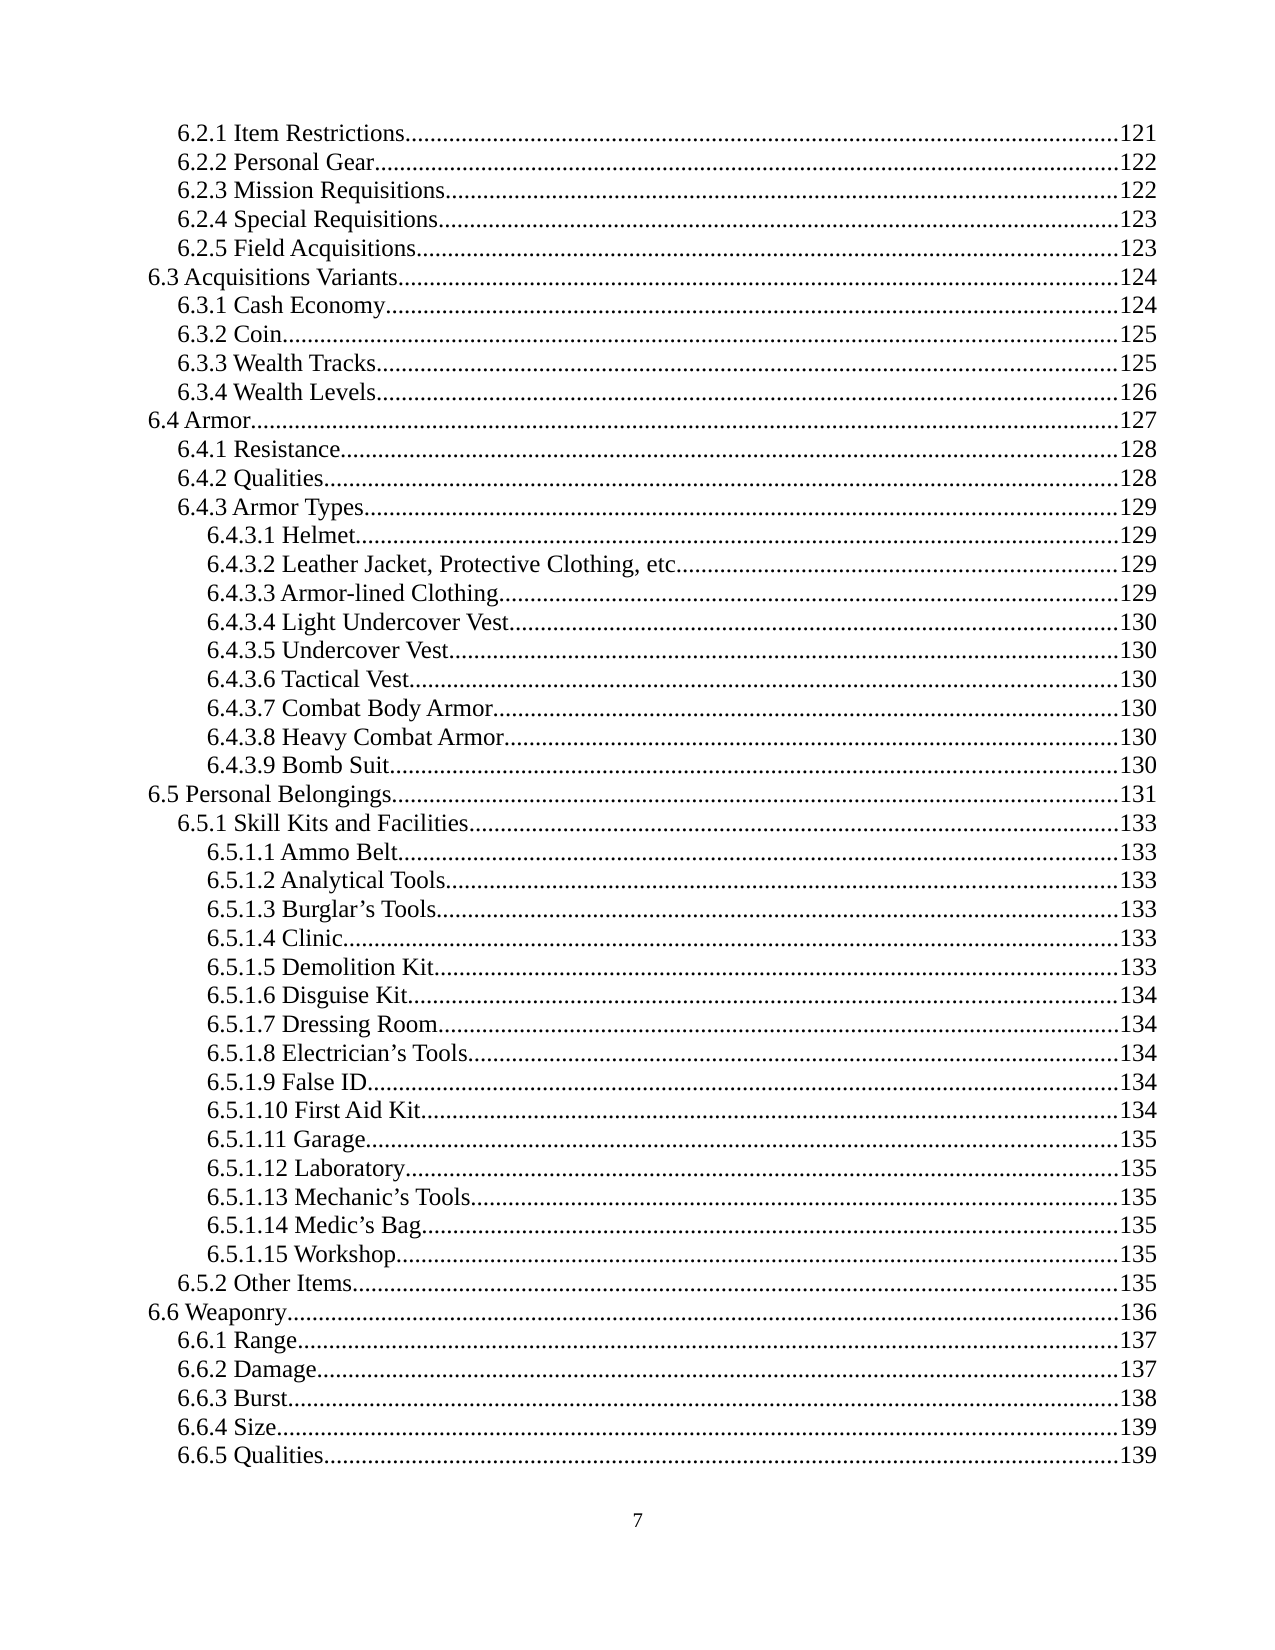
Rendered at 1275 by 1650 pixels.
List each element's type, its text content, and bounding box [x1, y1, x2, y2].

text 6.5.1.11 Garage 135 [207, 1124, 1157, 1153]
text 6.4.3.3 Armor-lined Clothing 129 [207, 578, 1157, 607]
text 6.4.3.6 Tactical Vest 130 [207, 664, 1157, 693]
text 6.5.2 Other Items 135 [177, 1268, 1157, 1297]
text 6.5.1.7 Dressing Room 134 [207, 1009, 1157, 1038]
text 6.4.3.7 Combat Body Armor 130 [207, 693, 1157, 722]
text 6.5.1.1 Ammo Belt 133 [207, 837, 1157, 866]
text 6.4.3.2 Leather Jacket, Protective Clothing, etc. 129 [207, 549, 1157, 578]
text 6.5.1.8 Electrician’s Tools 134 [207, 1038, 1157, 1067]
text 6.2.4 Special Requisitions 123 [177, 204, 1157, 233]
text 6.5.1.2 Analytical Tools 133 [207, 866, 1157, 894]
text 6.2.2 Personal Gear 122 [177, 147, 1157, 176]
text 6.6.3 Burst 138 [177, 1383, 1157, 1412]
text 6.5.1.13 Mechanic’s Tools 135 [207, 1182, 1157, 1211]
text 6.4.2 Qualities 128 [177, 463, 1157, 492]
text 6.3.1 Cash Economy 124 [177, 291, 1157, 319]
text 6.5.1.3 Burglar’s Tools 133 [207, 894, 1157, 923]
text 6.5.1.15 Workshop 135 [207, 1239, 1157, 1268]
text 6.3.4 Wealth Levels 126 [177, 377, 1157, 406]
text 6.2.3 Mission Requisitions 122 [177, 176, 1157, 204]
text 6.5 Personal Belongings 131 [148, 779, 1157, 808]
text 6.5.1.14 Medic’s Bag 135 [207, 1211, 1157, 1239]
text 6.6.5 Qualities 139 [177, 1441, 1157, 1469]
text 6.3.2 Coin 125 [177, 319, 1157, 348]
text 6.3 Acquisitions Variants 124 [148, 262, 1157, 291]
text 6.4.3.1 Helmet 129 [207, 521, 1157, 549]
text 6.4.3.9 Bomb Suit 130 [207, 751, 1157, 779]
text 6.4.1 Resistance 128 [177, 434, 1157, 463]
text 6.4.3.4 Light Undercover Vest 130 [207, 607, 1157, 636]
text 6.6 Weaponry 136 [148, 1297, 1157, 1326]
text 6.2.1 Item Restrictions 121 [177, 118, 1157, 147]
text 6.5.1.4 Clinic 133 [207, 923, 1157, 952]
text 6.6.4 Size 139 [177, 1412, 1157, 1441]
text 6.5.1.9 False ID 134 [207, 1067, 1157, 1096]
text 6.4.3.5 Undercover Vest 130 [207, 636, 1157, 664]
text 6.5.1 Skill Kits and Facilities 133 [177, 808, 1157, 837]
text 6.4 Armor 127 [148, 406, 1157, 434]
text 6.6.1 Range 137 [177, 1326, 1157, 1354]
text 6.5.1.5 Demolition Kit 133 [207, 952, 1157, 981]
text 6.6.2 Damage 137 [177, 1354, 1157, 1383]
text 6.5.1.10 First Aid Kit 134 [207, 1096, 1157, 1124]
text 6.3.3 Wealth Tracks 125 [177, 348, 1157, 377]
text 6.4.3 Armor Types 129 [177, 492, 1157, 521]
text 6.2.5 Field Acquisitions 123 [177, 233, 1157, 262]
text 6.5.1.6 Disguise Kit 134 [207, 981, 1157, 1009]
text 6.5.1.12 Laboratory 135 [207, 1153, 1157, 1182]
text 6.4.3.8 Heavy Combat Armor 130 [207, 722, 1157, 751]
